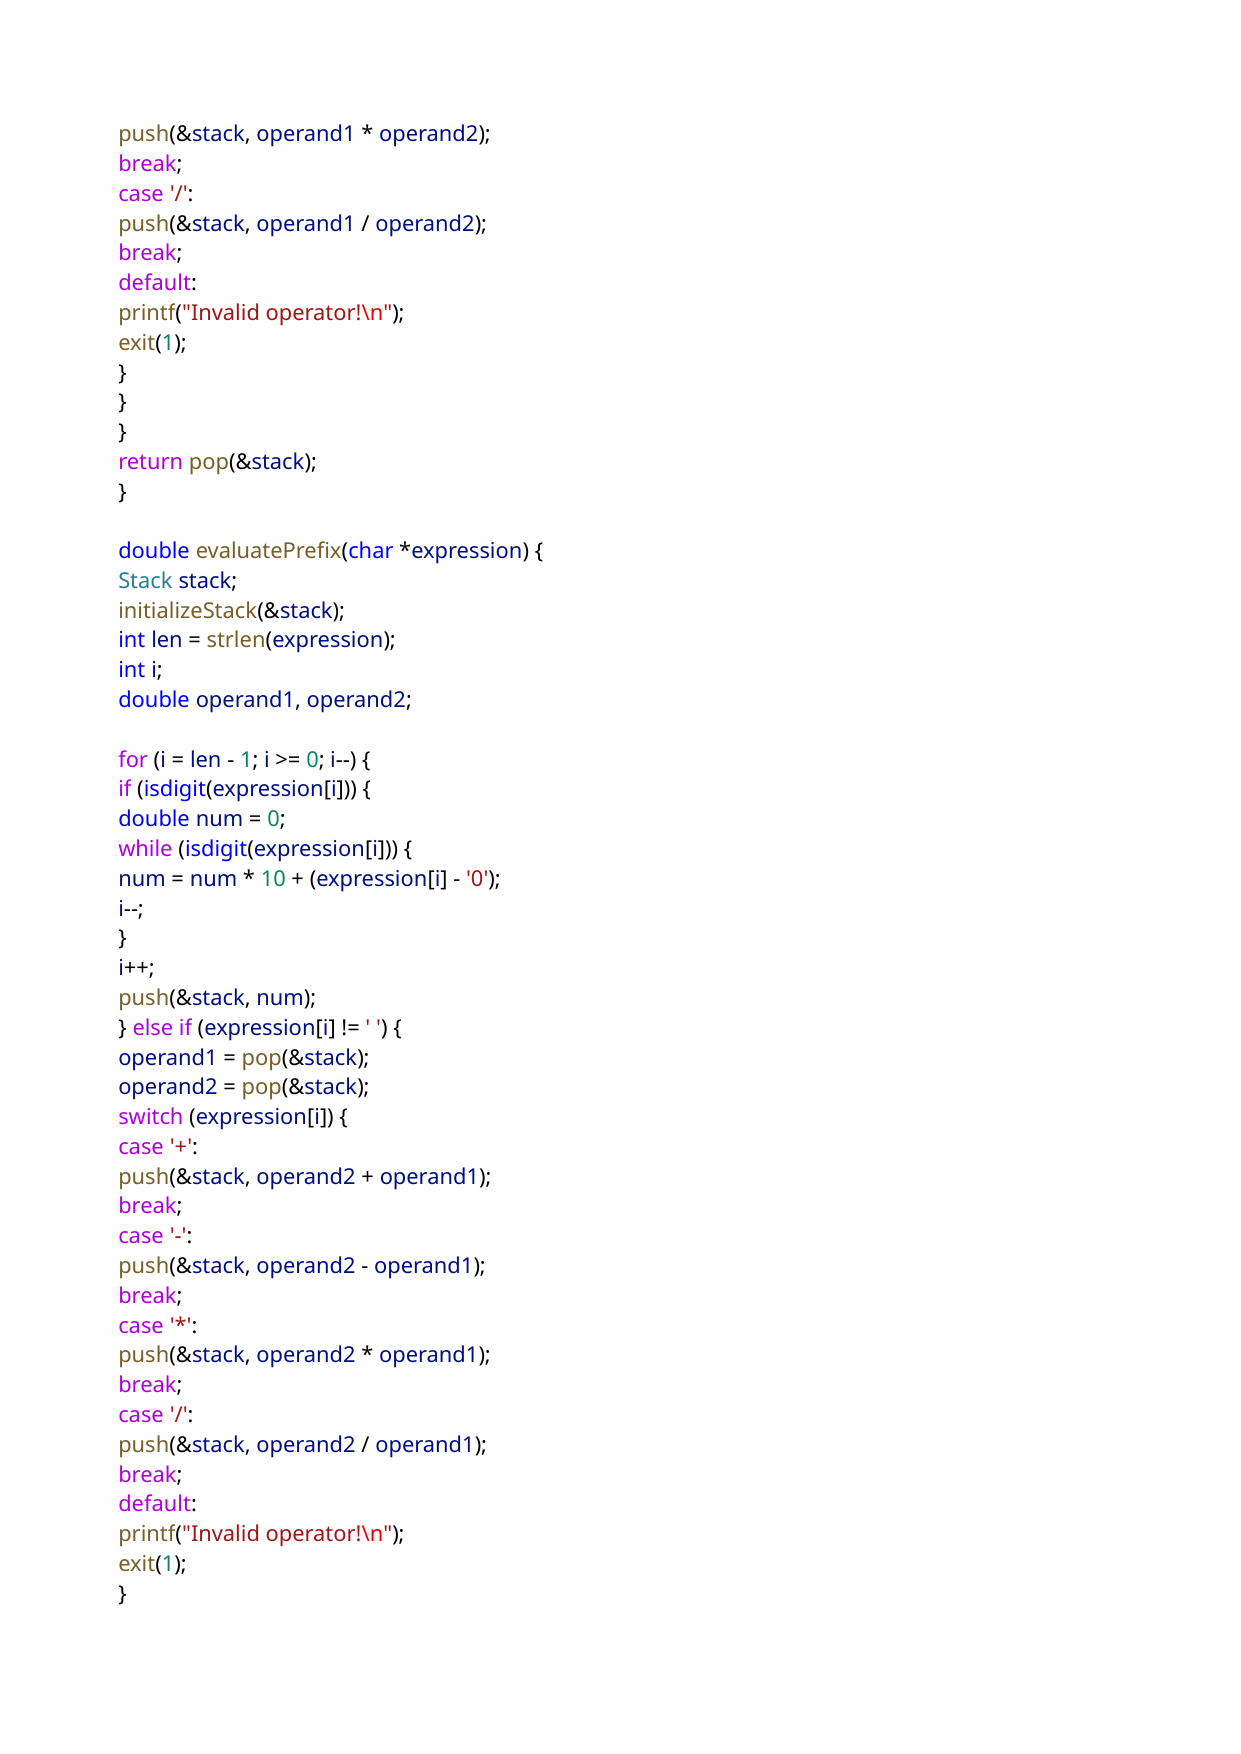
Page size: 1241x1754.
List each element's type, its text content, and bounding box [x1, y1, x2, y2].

text break; [118, 1369, 1122, 1399]
text case '+': [118, 1131, 1122, 1161]
text } [118, 476, 1122, 505]
text initializeStack(&stack); [118, 595, 1122, 624]
text push(&stack, operand2 * operand1); [118, 1339, 1122, 1369]
text push(&stack, operand1 / operand2); [118, 207, 1122, 237]
text printf("Invalid operator!\n"); [118, 297, 1122, 327]
text case '-': [118, 1220, 1122, 1250]
text push(&stack, operand2 - operand1); [118, 1250, 1122, 1280]
text } else if (expression[i] != ' ') { [118, 1012, 1122, 1041]
text int len = strlen(expression); [118, 624, 1122, 654]
text return pop(&stack); [118, 446, 1122, 476]
text while (isdigit(expression[i])) { [118, 833, 1122, 863]
text break; [118, 1458, 1122, 1488]
text exit(1); [118, 1548, 1122, 1578]
text default: [118, 267, 1122, 297]
text break; [118, 1190, 1122, 1220]
text break; [118, 1280, 1122, 1309]
text i++; [118, 952, 1122, 982]
text push(&stack, operand2 + operand1); [118, 1161, 1122, 1190]
text case '/': [118, 1399, 1122, 1429]
text break; [118, 237, 1122, 267]
text case '/': [118, 178, 1122, 207]
text break; [118, 148, 1122, 178]
text Stack stack; [118, 565, 1122, 595]
text default: [118, 1488, 1122, 1518]
text } [118, 416, 1122, 446]
text double operand1, operand2; [118, 684, 1122, 714]
text printf("Invalid operator!\n"); [118, 1518, 1122, 1548]
text } [118, 356, 1122, 386]
text push(&stack, num); [118, 982, 1122, 1012]
text operand1 = pop(&stack); [118, 1041, 1122, 1071]
text } [118, 1578, 1122, 1607]
text push(&stack, operand2 / operand1); [118, 1429, 1122, 1458]
text if (isdigit(expression[i])) { [118, 773, 1122, 803]
text case '*': [118, 1309, 1122, 1339]
text int i; [118, 654, 1122, 684]
text num = num * 10 + (expression[i] - '0'); [118, 863, 1122, 892]
text } [118, 922, 1122, 952]
text switch (expression[i]) { [118, 1101, 1122, 1131]
text } [118, 386, 1122, 416]
text for (i = len - 1; i >= 0; i--) { [118, 743, 1122, 773]
text double evaluatePrefix(char *expression) { [118, 535, 1122, 565]
text push(&stack, operand1 * operand2); [118, 118, 1122, 148]
text exit(1); [118, 327, 1122, 356]
text double num = 0; [118, 803, 1122, 833]
text operand2 = pop(&stack); [118, 1071, 1122, 1101]
text i--; [118, 892, 1122, 922]
